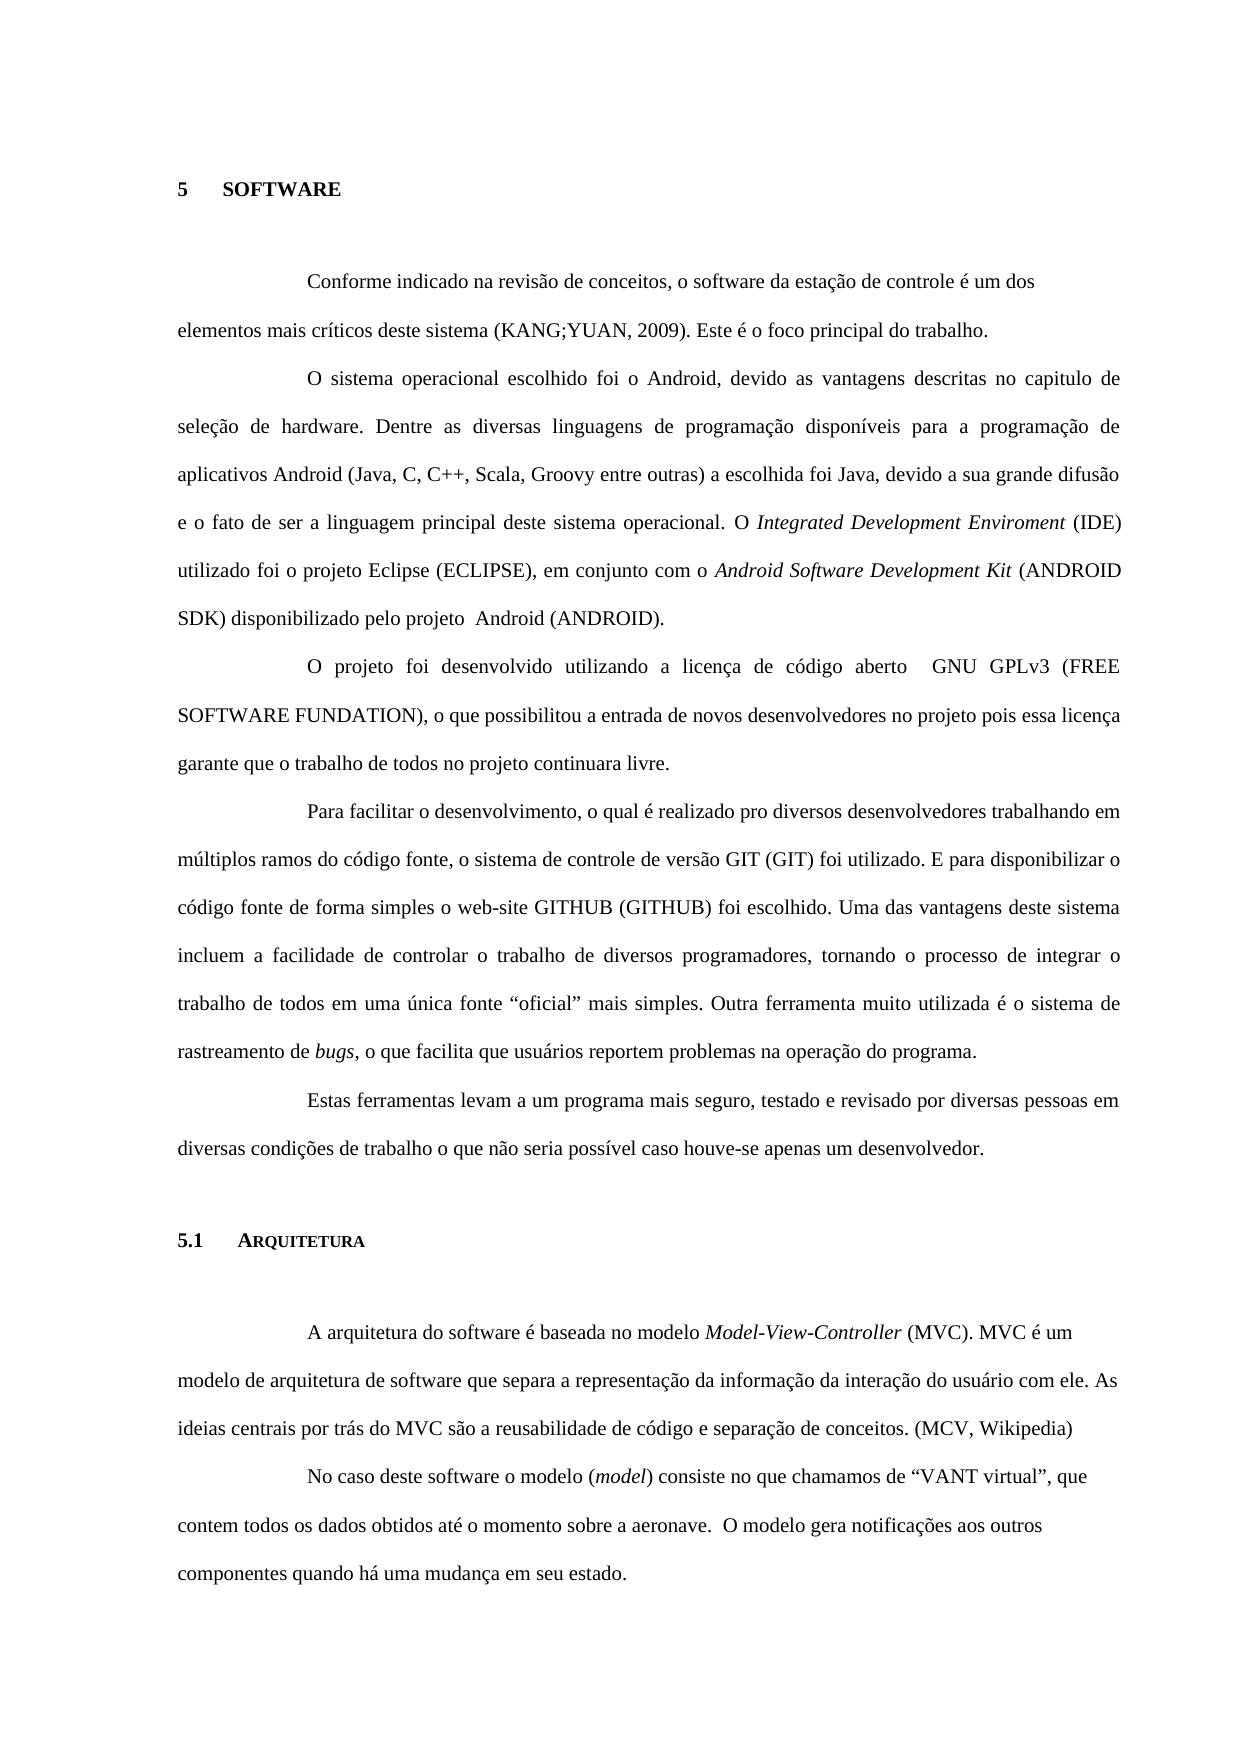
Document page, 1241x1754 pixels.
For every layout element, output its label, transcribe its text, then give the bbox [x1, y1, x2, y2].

text Para facilitar o desenvolvimento, o qual é realizado pro diversos desenvolvedores trabalhando em múltiplos ramos do código fonte, o sistema de controle de versão GIT (GIT) foi utilizado. E para disponibilizar o código fonte de forma simples o web-site GITHUB (GITHUB) foi escolhido. Uma das vantagens deste sistema incluem a facilidade de controlar o trabalho de diversos programadores, tornando o processo de integrar o trabalho de todos em uma única fonte “oficial” mais simples. Outra ferramenta muito utilizada é o sistema de rastreamento de bugs, o que facilita que usuários reportem problemas na operação do programa. [177, 799, 1121, 1063]
text No caso deste software o modelo (model) consiste no que chamamos de “VANT virtual”, que contem todos os dados obtidos até o momento sobre a aeronave. O modelo gera notificações aos outros componentes quando há uma mudança em seu estado. [177, 1464, 1121, 1585]
text O projeto foi desenvolvido utilizando a licença de código aberto GNU GPLv3 (FREE SOFTWARE FUNDATION), o que possibilitou a entrada de novos desenvolvedores no projeto pois essa licença garante que o trabalho de todos no projeto continuara livre. [177, 654, 1121, 775]
text Conforme indicado na revisão de conceitos, o software da estação de controle é um dos elementos mais críticos deste sistema (KANG;YUAN, 2009). Este é o foco principal do trabalho. [177, 269, 1121, 342]
text O sistema operacional escolhido foi o Android, devido as vantagens descritas no capitulo de seleção de hardware. Dentre as diversas linguagens de programação disponíveis para a programação de aplicativos Android (Java, C, C++, Scala, Groovy entre outras) a escolhida foi Java, devido a sua grande difusão e o fato de ser a linguagem principal deste sistema operacional. O Integrated Development Enviroment (IDE) utilizado foi o projeto Eclipse (ECLIPSE), em conjunto com o Android Software Development Kit (ANDROID SDK) disponibilizado pelo projeto Android (ANDROID). [177, 366, 1121, 630]
subtitle Software [177, 177, 1121, 201]
subtitle Arquitetura [177, 1228, 1121, 1252]
text A arquitetura do software é baseada no modelo Model-View-Controller (MVC). MVC é um modelo de arquitetura de software que separa a representação da informação da interação do usuário com ele. As ideias centrais por trás do MVC são a reusabilidade de código e separação de conceitos. (MCV, Wikipedia) [177, 1320, 1121, 1440]
text Estas ferramentas levam a um programa mais seguro, testado e revisado por diversas pessoas em diversas condições de trabalho o que não seria possível caso houve-se apenas um desenvolvedor. [177, 1087, 1121, 1160]
